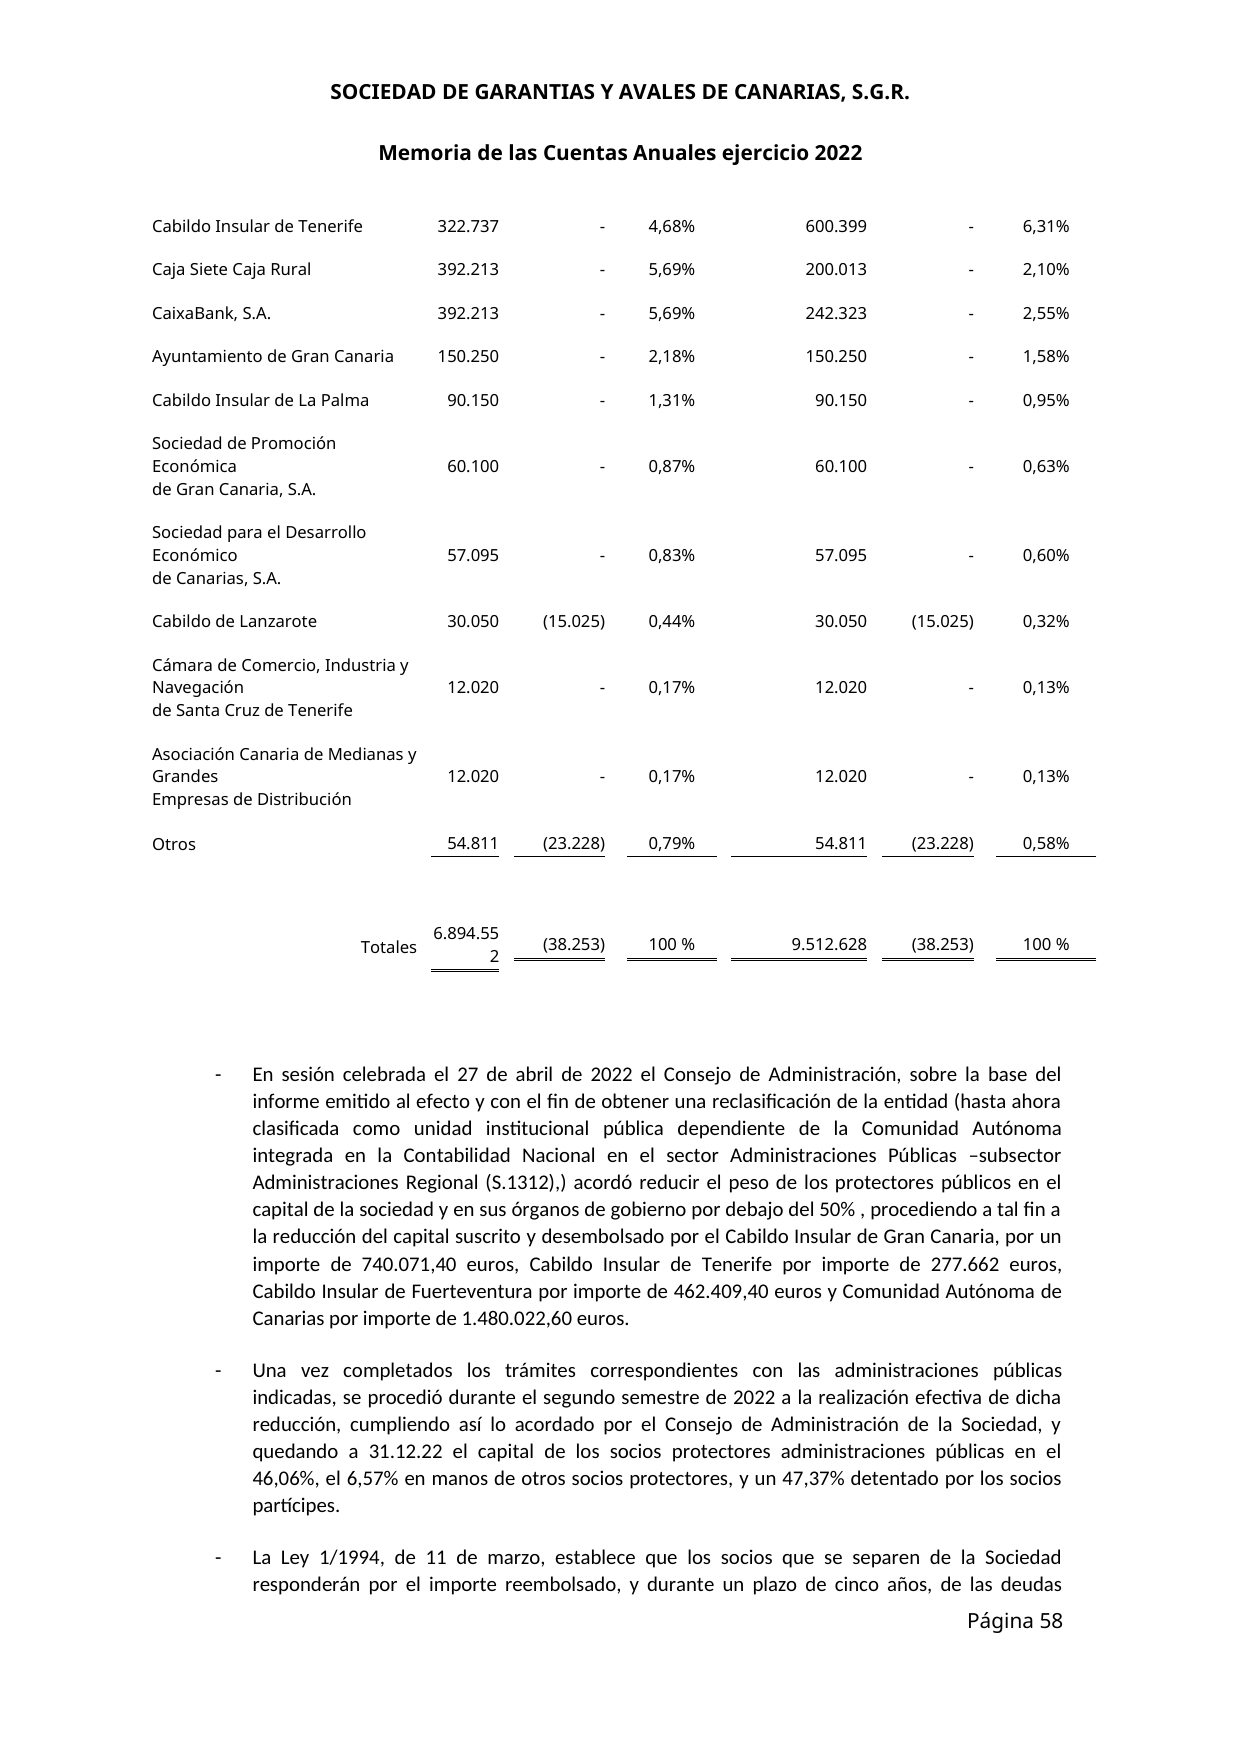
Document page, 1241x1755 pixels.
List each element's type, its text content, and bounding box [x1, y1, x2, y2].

table_cell 242.323 [724, 301, 874, 345]
table_cell 30.050 [724, 610, 874, 653]
table_cell 6.894.552 [424, 922, 506, 993]
table_cell 0,79% [620, 831, 724, 878]
table_cell 100 % [620, 922, 724, 993]
table_cell - [506, 345, 619, 388]
table_cell (23.228) [506, 831, 619, 878]
table_cell 1,58% [989, 345, 1104, 388]
table_cell 0,17% [620, 654, 724, 742]
table_cell 90.150 [724, 389, 874, 432]
table_cell 200.013 [724, 258, 874, 301]
table_cell Cabildo de Lanzarote [137, 610, 424, 653]
table_cell Asociación Canaria de Medianas y Grandes Empresas de Distribución [137, 743, 424, 831]
table_cell - [506, 654, 619, 742]
table_cell - [874, 743, 988, 831]
table_cell 2,10% [989, 258, 1104, 301]
table_cell 57.095 [724, 521, 874, 610]
table_cell (38.253) [874, 922, 988, 993]
table_cell 100 % [989, 922, 1104, 993]
table_cell 1,31% [620, 389, 724, 432]
list Una vez completados los trámites correspondientes con las administraciones públicas indicadas, se procedió durante el segundo semestre de 2022 a la realización efectiva de dicha reducción, cumpliendo así lo acordado por el Consejo de Administración de la Sociedad, y quedando a 31.12.22 el capital de los socios protectores administraciones públicas en el 46,06%, el 6,57% en manos de otros socios protectores, y un 47,37% detentado por los socios partícipes. [215, 1356, 1063, 1518]
table_cell (38.253) [506, 922, 619, 993]
table_cell [874, 878, 988, 922]
table_cell Totales [137, 922, 424, 993]
table_cell 0,60% [989, 521, 1104, 610]
table_cell Caja Siete Caja Rural [137, 258, 424, 301]
table_cell [989, 878, 1104, 922]
table_cell 5,69% [620, 301, 724, 345]
table_cell 9.512.628 [724, 922, 874, 993]
table_cell 54.811 [424, 831, 506, 878]
table_cell 0,13% [989, 654, 1104, 742]
table_cell 12.020 [424, 654, 506, 742]
table_cell 2,55% [989, 301, 1104, 345]
table_cell 0,83% [620, 521, 724, 610]
table_cell 12.020 [424, 743, 506, 831]
table_cell [506, 878, 619, 922]
table_cell - [874, 521, 988, 610]
table_cell 30.050 [424, 610, 506, 653]
table_cell 0,63% [989, 432, 1104, 521]
table_cell 0,44% [620, 610, 724, 653]
table_cell 150.250 [724, 345, 874, 388]
table_cell - [506, 389, 619, 432]
table_cell 0,95% [989, 389, 1104, 432]
table_cell 0,58% [989, 831, 1104, 878]
table_cell - [874, 389, 988, 432]
table_cell - [874, 301, 988, 345]
table_cell Cámara de Comercio, Industria y Navegación de Santa Cruz de Tenerife [137, 654, 424, 742]
table_cell - [874, 654, 988, 742]
table_cell - [506, 214, 619, 258]
table_cell 60.100 [724, 432, 874, 521]
table_cell 57.095 [424, 521, 506, 610]
table_cell (23.228) [874, 831, 988, 878]
table_cell Sociedad de Promoción Económica de Gran Canaria, S.A. [137, 432, 424, 521]
table_cell (15.025) [506, 610, 619, 653]
table_cell 12.020 [724, 654, 874, 742]
table_cell - [874, 432, 988, 521]
table_cell 150.250 [424, 345, 506, 388]
table_cell 60.100 [424, 432, 506, 521]
table_cell Ayuntamiento de Gran Canaria [137, 345, 424, 388]
table_cell CaixaBank, S.A. [137, 301, 424, 345]
table_cell - [506, 743, 619, 831]
table_cell 0,87% [620, 432, 724, 521]
table_cell 0,32% [989, 610, 1104, 653]
list En sesión celebrada el 27 de abril de 2022 el Consejo de Administración, sobre la base del informe emitido al efecto y con el fin de obtener una reclasificación de la entidad (hasta ahora clasificada como unidad institucional pública dependiente de la Comunidad Autónoma integrada en la Contabilidad Nacional en el sector Administraciones Públicas –subsector Administraciones Regional (S.1312),) acordó reducir el peso de los protectores públicos en el capital de la sociedad y en sus órganos de gobierno por debajo del 50% , procediendo a tal fin a la reducción del capital suscrito y desembolsado por el Cabildo Insular de Gran Canaria, por un importe de 740.071,40 euros, Cabildo Insular de Tenerife por importe de 277.662 euros, Cabildo Insular de Fuerteventura por importe de 462.409,40 euros y Comunidad Autónoma de Canarias por importe de 1.480.022,60 euros. [215, 1060, 1063, 1331]
table_cell Cabildo Insular de La Palma [137, 389, 424, 432]
table_cell - [874, 214, 988, 258]
table_cell Cabildo Insular de Tenerife [137, 214, 424, 258]
table_cell 5,69% [620, 258, 724, 301]
list La Ley 1/1994, de 11 de marzo, establece que los socios que se separen de la Sociedad responderán por el importe reembolsado, y durante un plazo de cinco años, de las deudas [215, 1543, 1063, 1597]
table_cell [137, 878, 424, 922]
table_cell 0,17% [620, 743, 724, 831]
table_cell - [506, 301, 619, 345]
table_cell - [874, 258, 988, 301]
table_cell 322.737 [424, 214, 506, 258]
table_cell - [506, 521, 619, 610]
table_cell - [874, 345, 988, 388]
table_cell - [506, 432, 619, 521]
table_cell [424, 878, 506, 922]
table_cell [724, 878, 874, 922]
table_cell 12.020 [724, 743, 874, 831]
table_cell (15.025) [874, 610, 988, 653]
table_cell - [506, 258, 619, 301]
table_cell 6,31% [989, 214, 1104, 258]
table_cell 0,13% [989, 743, 1104, 831]
table_cell Otros [137, 831, 424, 878]
table_cell 392.213 [424, 258, 506, 301]
table_cell 392.213 [424, 301, 506, 345]
table_cell [620, 878, 724, 922]
table_cell 54.811 [724, 831, 874, 878]
table_cell 90.150 [424, 389, 506, 432]
table_cell 2,18% [620, 345, 724, 388]
table_cell 4,68% [620, 214, 724, 258]
table_cell Sociedad para el Desarrollo Económico de Canarias, S.A. [137, 521, 424, 610]
table_cell 600.399 [724, 214, 874, 258]
